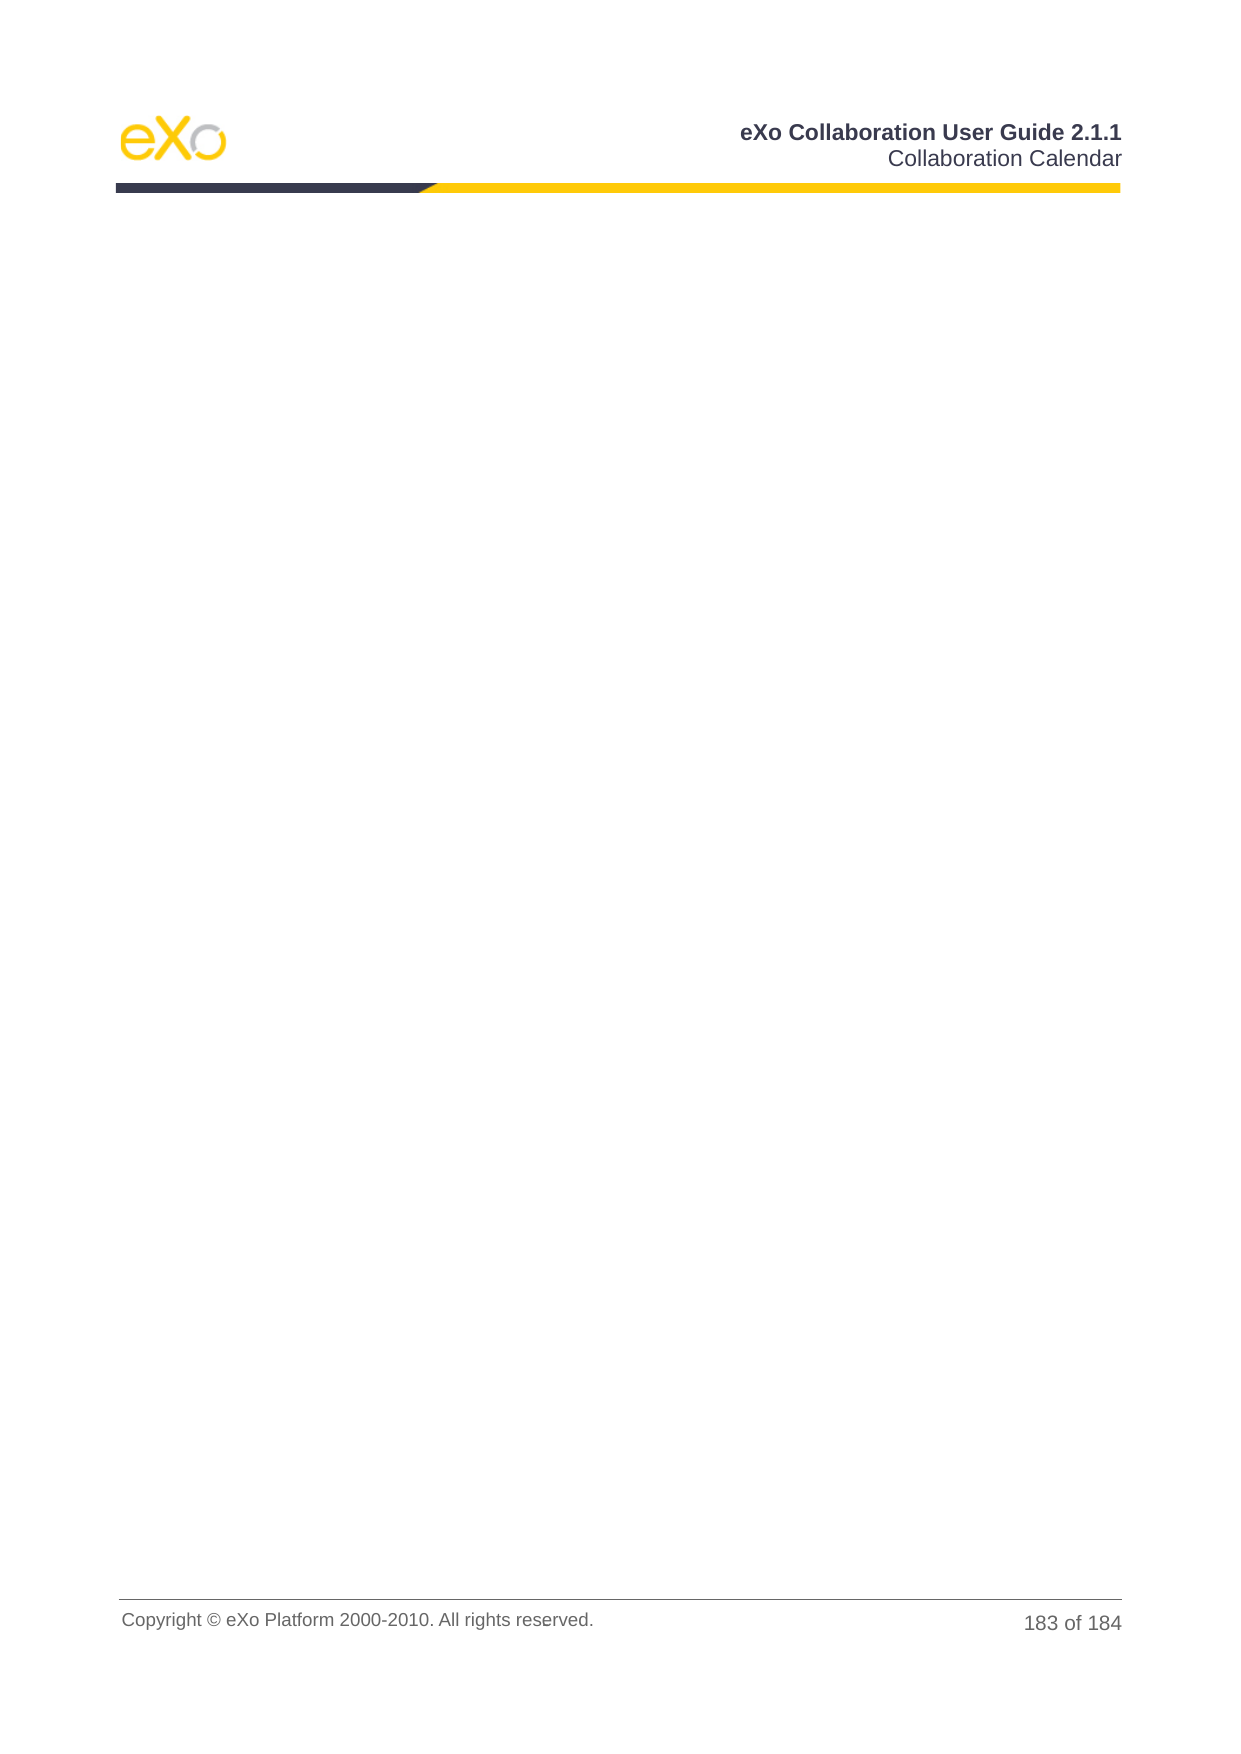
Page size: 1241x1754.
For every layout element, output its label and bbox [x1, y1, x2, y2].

picture [120, 115, 227, 161]
picture [115, 183, 1121, 193]
